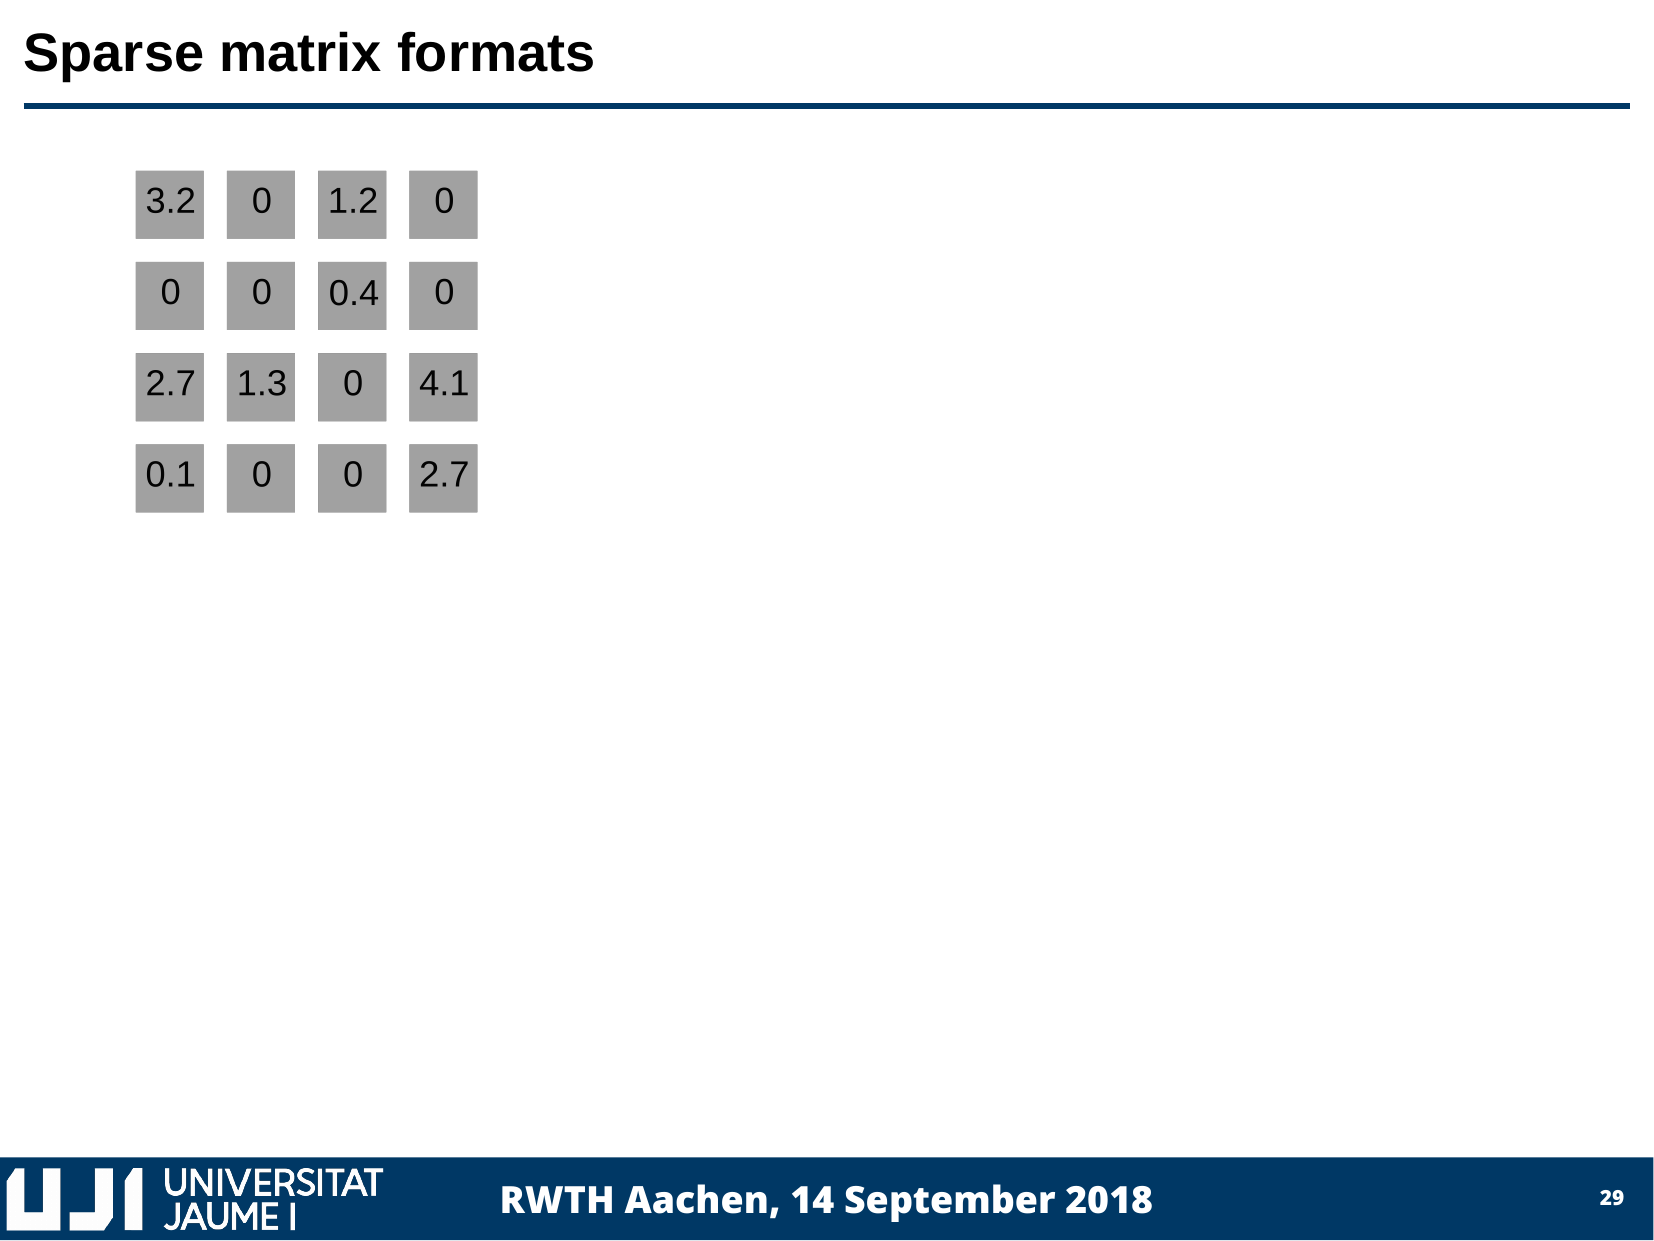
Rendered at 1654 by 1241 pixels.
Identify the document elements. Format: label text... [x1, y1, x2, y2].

title Sparse matrix formats [23, 0, 1630, 107]
picture [128, 163, 485, 520]
picture [0, 1158, 390, 1241]
